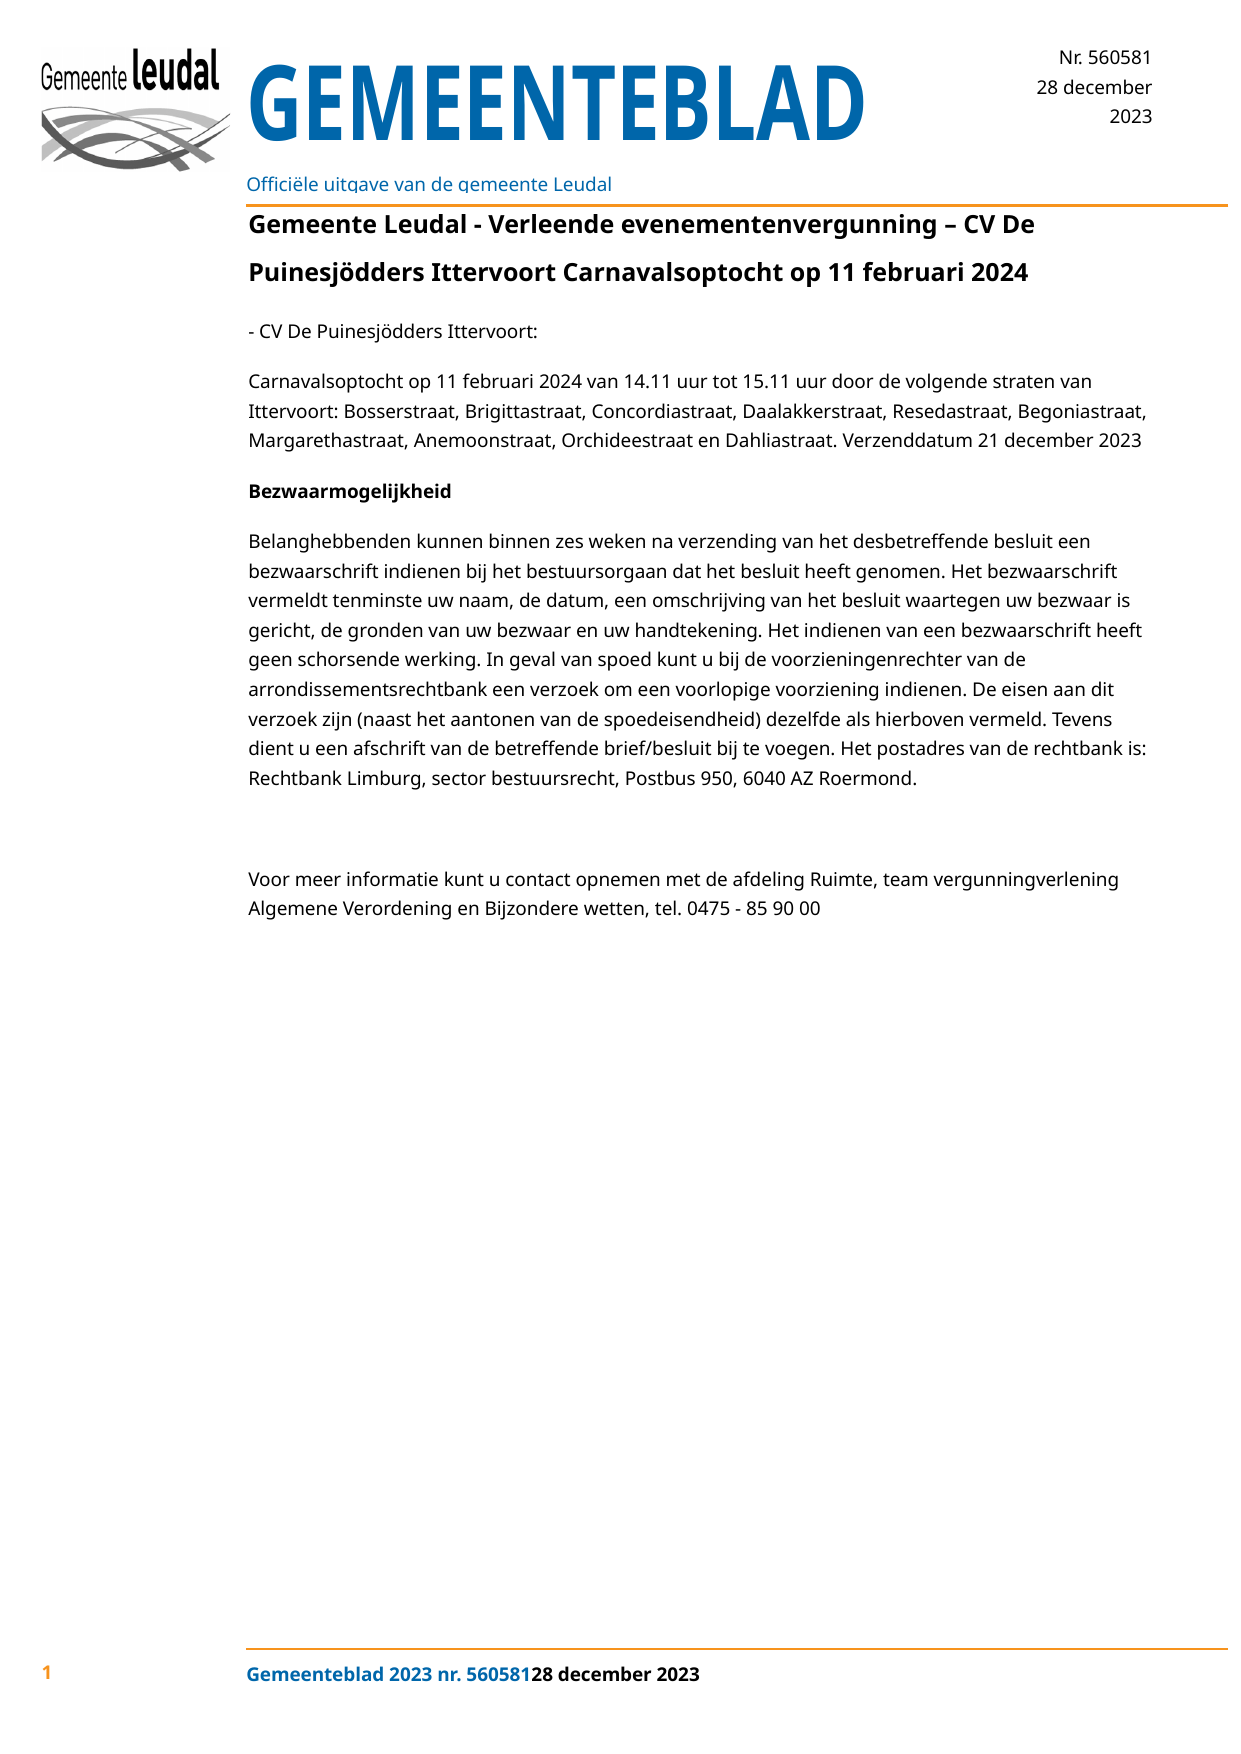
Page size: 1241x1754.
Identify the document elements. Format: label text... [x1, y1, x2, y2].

text Gemeente Leudal - Verleende evenementenvergunning – CV De Puinesjödders Ittervoort Carnavalsoptocht op 11 februari 2024 [248, 207, 1152, 288]
text - CV De Puinesjödders Ittervoort: [248, 318, 1152, 344]
picture [41, 47, 231, 172]
text Belanghebbenden kunnen binnen zes weken na verzending van het desbetreffende besluit een bezwaarschrift indienen bij het bestuursorgaan dat het besluit heeft genomen. Het bezwaarschrift vermeldt tenminste uw naam, de datum, een omschrijving van het besluit waartegen uw bezwaar is gericht, de gronden van uw bezwaar en uw handtekening. Het indienen van een bezwaarschrift heeft geen schorsende werking. In geval van spoed kunt u bij de voorzieningenrechter van de arrondissementsrechtbank een verzoek om een voorlopige voorziening indienen. De eisen aan dit verzoek zijn (naast het aantonen van de spoedeisendheid) dezelfde als hierboven vermeld. Tevens dient u een afschrift van de betreffende brief/besluit bij te voegen. Het postadres van de rechtbank is: Rechtbank Limburg, sector bestuursrecht, Postbus 950, 6040 AZ Roermond. [248, 528, 1152, 791]
text Bezwaarmogelijkheid [248, 478, 1152, 504]
text Voor meer informatie kunt u contact opnemen met de afdeling Ruimte, team vergunningverlening Algemene Verordening en Bijzondere wetten, tel. 0475 - 85 90 00 [248, 866, 1152, 921]
text Carnavalsoptocht op 11 februari 2024 van 14.11 uur tot 15.11 uur door de volgende straten van Ittervoort: Bosserstraat, Brigittastraat, Concordiastraat, Daalakkerstraat, Resedastraat, Begoniastraat, Margarethastraat, Anemoonstraat, Orchideestraat en Dahliastraat. Verzenddatum 21 december 2023 [248, 368, 1152, 453]
